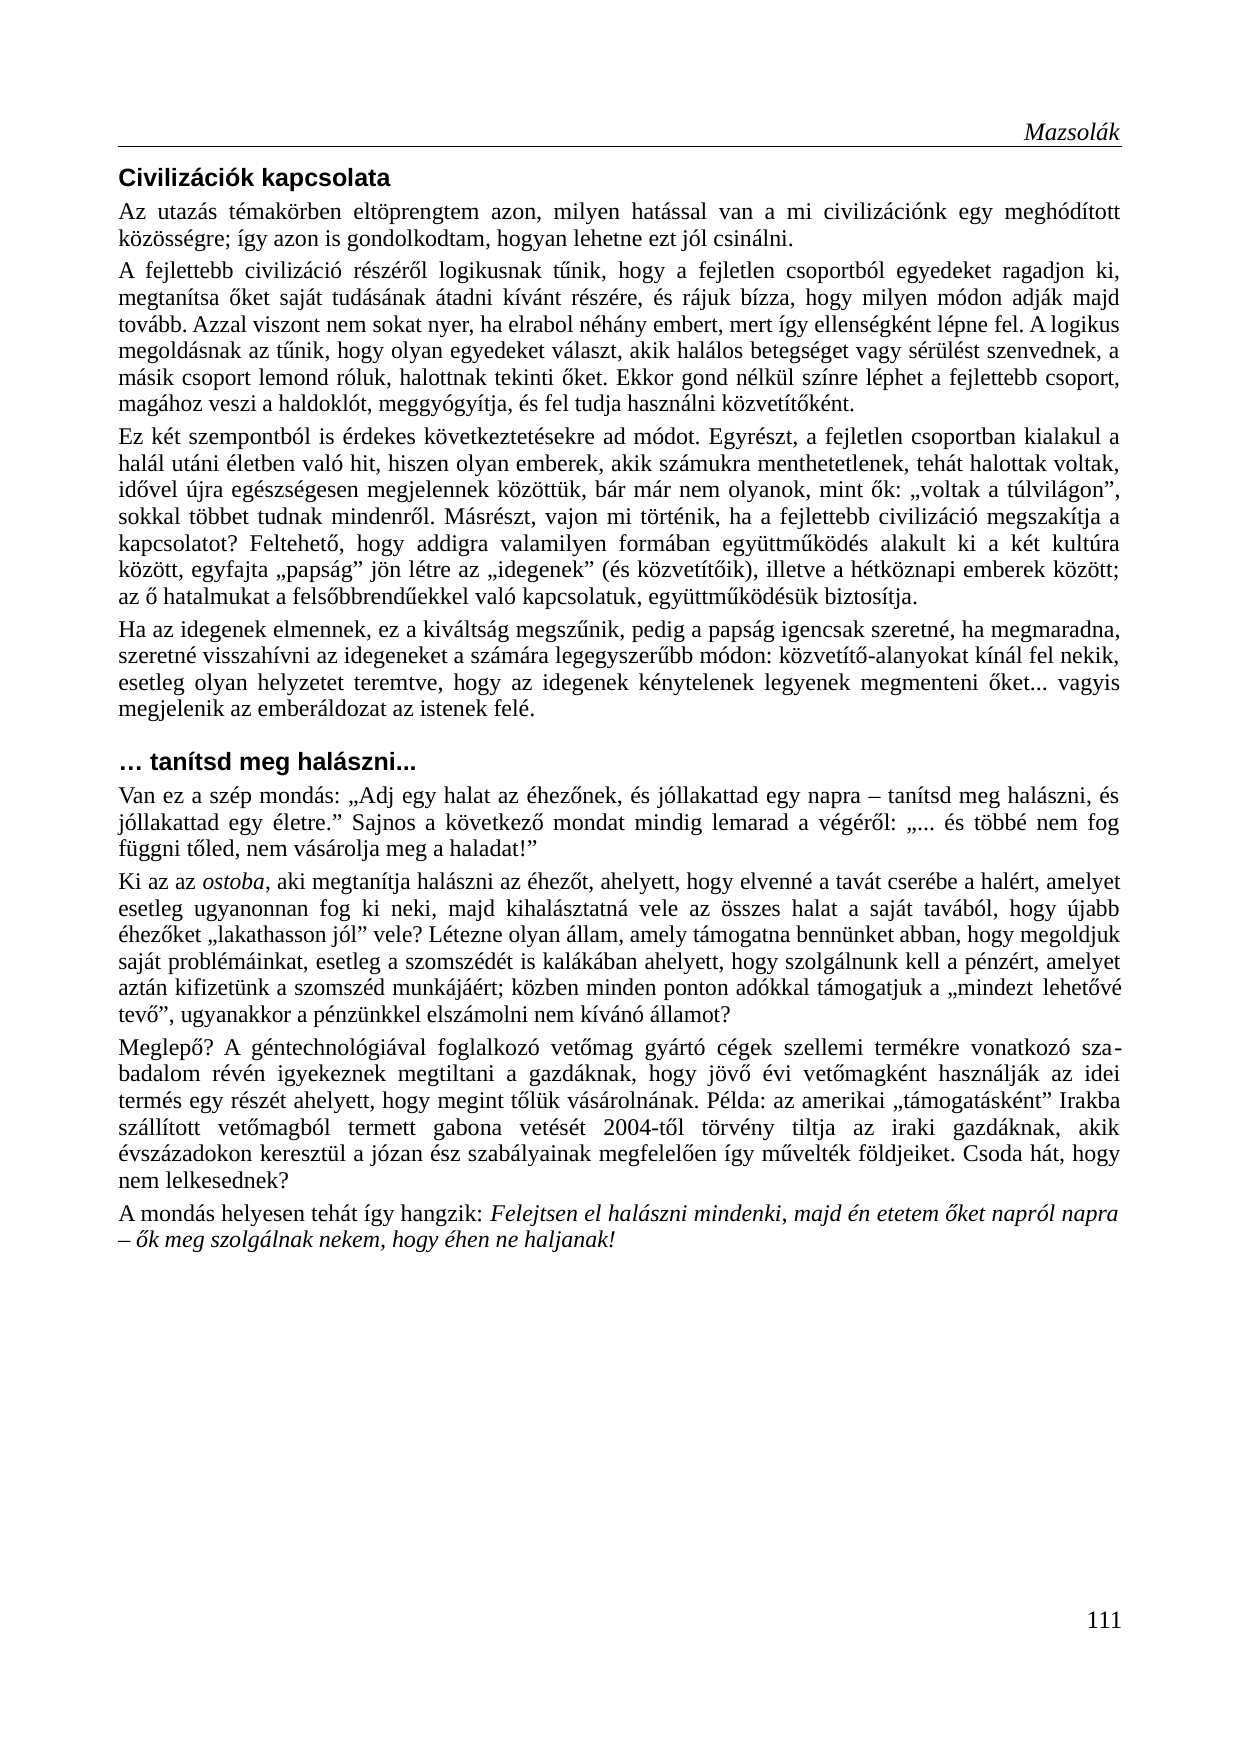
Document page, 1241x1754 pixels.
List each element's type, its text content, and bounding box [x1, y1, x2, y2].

text Ez két szempontból is érdekes következtetésekre ad módot. Egyrészt, a fejletlen csoportban kialakul a halál utáni életben való hit, hiszen olyan emberek, akik számukra menthetetlenek, tehát halottak voltak, idővel újra egészségesen megjelennek közöttük, bár már nem olyanok, mint ők: „voltak a túlvilágon”, sokkal többet tudnak mindenről. Másrészt, vajon mi történik, ha a fejlettebb civilizáció megszakítja a kapcsolatot? Feltehető, hogy addigra valamilyen formában együttműködés alakult ki a két kultúra között, egyfajta „papság” jön létre az „idegenek” (és közvetítőik), illetve a hétköznapi emberek között; az ő hatalmukat a felsőbbrendűekkel való kapcsolatuk, együttműködésük biztosítja. [118, 423, 1122, 609]
text A fejlettebb civilizáció részéről logikusnak tűnik, hogy a fejletlen csoportból egyedeket ragadjon ki, megtanítsa őket saját tudásának átadni kívánt részére, és rájuk bízza, hogy milyen módon adják majd tovább. Azzal viszont nem sokat nyer, ha elrabol néhány embert, mert így ellenségként lépne fel. A logikus megoldásnak az tűnik, hogy olyan egyedeket választ, akik halálos betegséget vagy sérülést szenvednek, a másik csoport lemond róluk, halottnak tekinti őket. Ekkor gond nélkül színre léphet a fejlettebb csoport, magához veszi a haldoklót, meggyógyítja, és fel tudja használni közvetítőként. [118, 258, 1122, 417]
text A mondás helyesen tehát így hangzik: Felejtsen el halászni mindenki, majd én etetem őket napról napra – ők meg szolgálnak nekem, hogy éhen ne haljanak! [118, 1200, 1122, 1253]
text Van ez a szép mondás: „Adj egy halat az éhezőnek, és jóllakattad egy napra – tanítsd meg halászni, és jóllakattad egy életre.” Sajnos a következő mondat mindig lemarad a végéről: „... és többé nem fog függni tőled, nem vásárolja meg a haladat!” [118, 782, 1122, 862]
text Ki az az ostoba, aki megtanítja halászni az éhezőt, ahelyett, hogy elvenné a tavát cserébe a halért, amelyet esetleg ugyanonnan fog ki neki, majd kihalásztatná vele az összes halat a saját tavából, hogy újabb éhezőket „lakathasson jól” vele? Létezne olyan állam, amely támogatna bennünket abban, hogy megoldjuk saját problémáinkat, esetleg a szomszédét is kalákában ahelyett, hogy szolgálnunk kell a pénzért, amelyet aztán kifizetünk a szomszéd munkájáért; közben minden ponton adókkal támogatjuk a „mindezt lehetővé tevő”, ugyanakkor a pénzünkkel elszámolni nem kívánó államot? [118, 868, 1122, 1027]
subtitle Civilizációk kapcsolata [118, 164, 1122, 192]
text Ha az idegenek elmennek, ez a kiváltság megszűnik, pedig a papság igencsak szeretné, ha megmaradna, szeretné visszahívni az idegeneket a számára legegyszerűbb módon: közvetítő-alanyokat kínál fel nekik, esetleg olyan helyzetet teremtve, hogy az idegenek kénytelenek legyenek megmenteni őket... vagyis megjelenik az emberáldozat az istenek felé. [118, 616, 1122, 722]
text Az utazás témakörben eltöprengtem azon, milyen hatással van a mi civilizációnk egy meghódított közösségre; így azon is gondolkodtam, hogyan lehetne ezt jól csinálni. [118, 198, 1122, 251]
subtitle … tanítsd meg halászni... [118, 748, 1122, 776]
text Meglepő? A géntechnológiával foglalkozó vetőmag gyártó cégek szellemi termékre vonatkozó sza­badalom révén igyekeznek megtiltani a gazdáknak, hogy jövő évi vetőmagként használják az idei termés egy részét ahelyett, hogy megint tőlük vásárolnának. Példa: az amerikai „támogatásként” Irakba szállított vetőmagból termett gabona vetését 2004-től törvény tiltja az iraki gazdáknak, akik évszázadokon keresztül a józan ész szabályainak megfelelően így művelték földjeiket. Csoda hát, hogy nem lelkesednek? [118, 1034, 1122, 1193]
